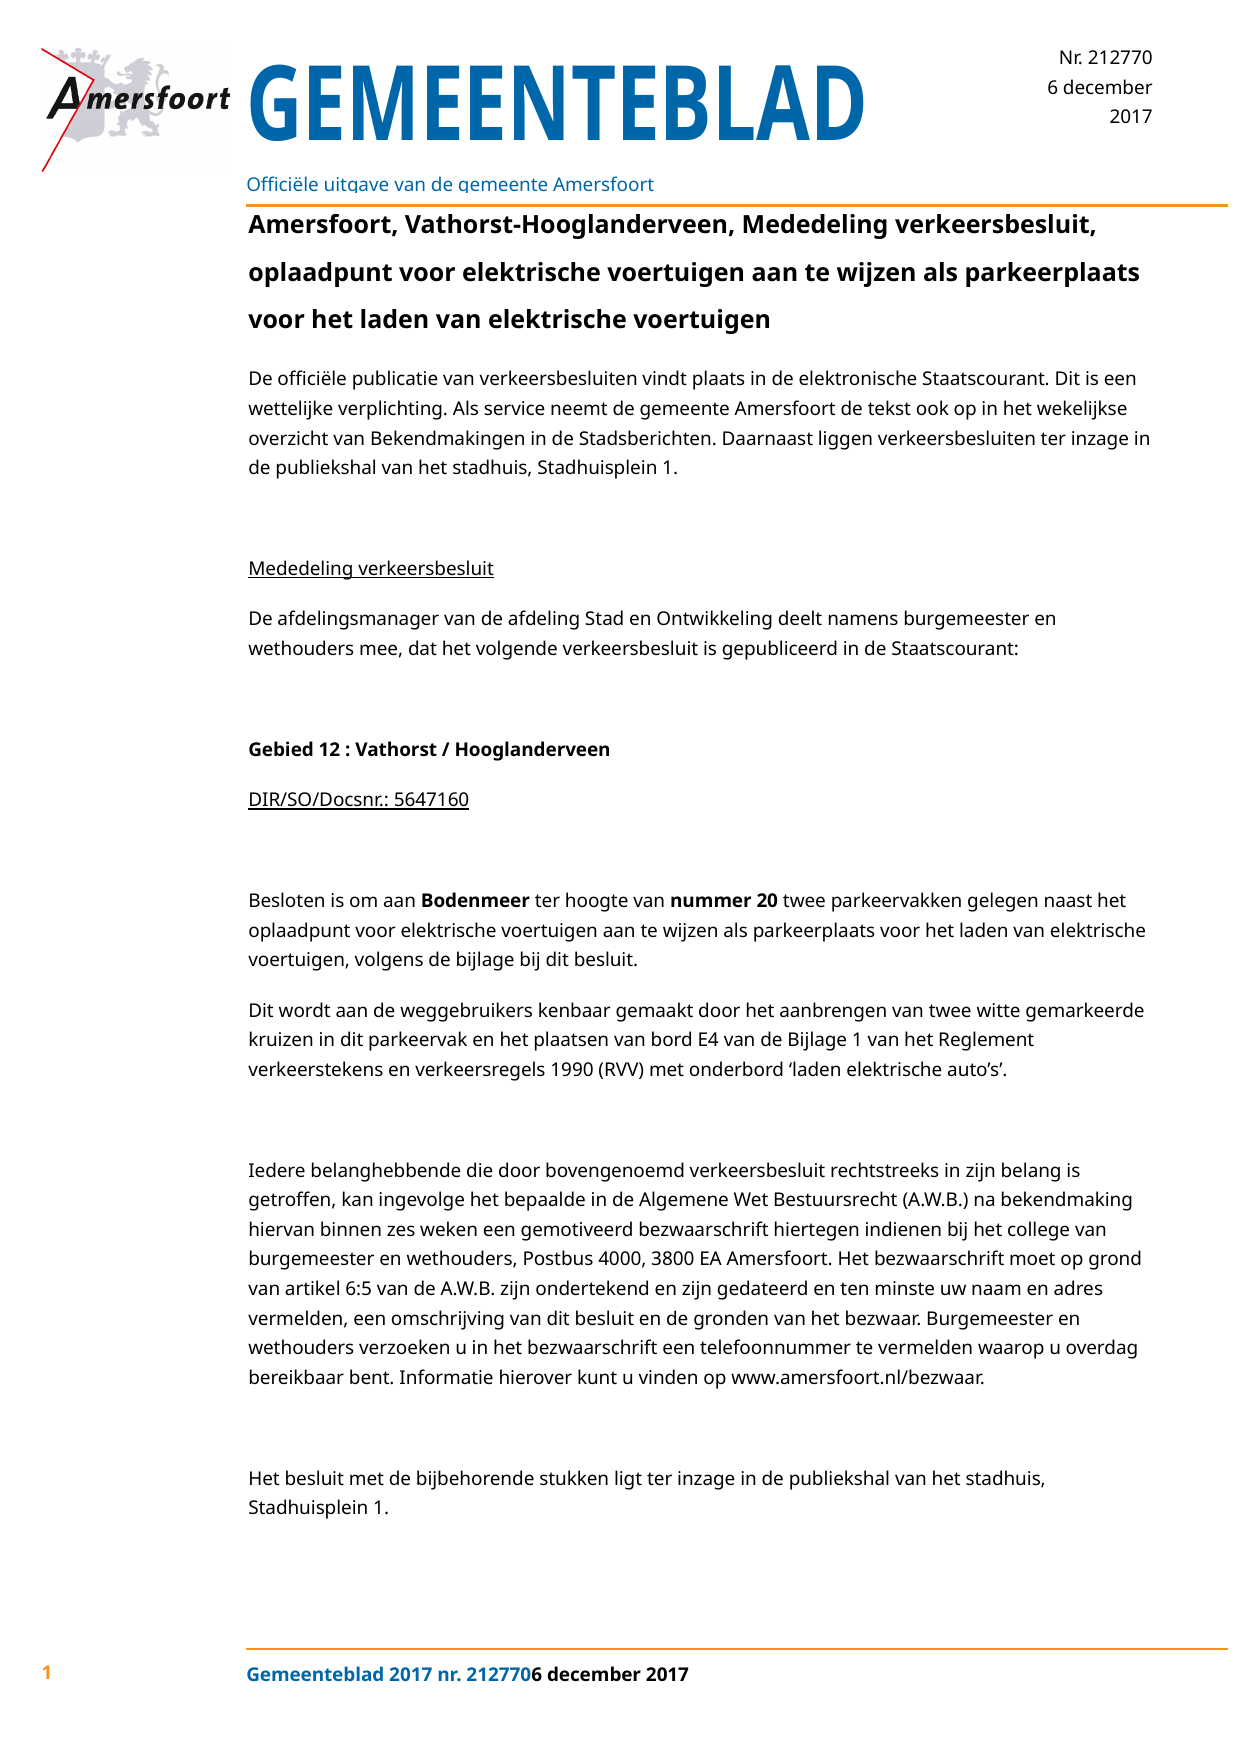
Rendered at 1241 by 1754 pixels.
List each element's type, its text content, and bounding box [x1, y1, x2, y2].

text De afdelingsmanager van de afdeling Stad en Ontwikkeling deelt namens burgemeester en wethouders mee, dat het volgende verkeersbesluit is gepubliceerd in de Staatscourant: [248, 606, 1152, 661]
picture [41, 47, 231, 172]
text Dit wordt aan de weggebruikers kenbaar gemaakt door het aanbrengen van twee witte gemarkeerde kruizen in dit parkeervak en het plaatsen van bord E4 van de Bijlage 1 van het Reglement verkeerstekens en verkeersregels 1990 (RVV) met onderbord ‘laden elektrische auto’s’. [248, 997, 1152, 1082]
text Het besluit met de bijbehorende stukken ligt ter inzage in de publiekshal van het stadhuis, Stadhuisplein 1. [248, 1465, 1152, 1520]
text DIR/SO/Docsnr.: 5647160 [248, 786, 1152, 812]
text Besloten is om aan Bodenmeer ter hoogte van nummer 20 twee parkeervakken gelegen naast het oplaadpunt voor elektrische voertuigen aan te wijzen als parkeerplaats voor het laden van elektrische voertuigen, volgens de bijlage bij dit besluit. [248, 887, 1152, 972]
text Amersfoort, Vathorst-Hooglanderveen, Mededeling verkeersbesluit, oplaadpunt voor elektrische voertuigen aan te wijzen als parkeerplaats voor het laden van elektrische voertuigen [248, 207, 1152, 336]
text Mededeling verkeersbesluit [248, 555, 1152, 581]
text De officiële publicatie van verkeersbesluiten vindt plaats in de elektronische Staatscourant. Dit is een wettelijke verplichting. Als service neemt de gemeente Amersfoort de tekst ook op in het wekelijkse overzicht van Bekendmakingen in de Stadsberichten. Daarnaast liggen verkeersbesluiten ter inzage in de publiekshal van het stadhuis, Stadhuisplein 1. [248, 366, 1152, 480]
text Gebied 12 : Vathorst / Hooglanderveen [248, 736, 1152, 762]
text Iedere belanghebbende die door bovengenoemd verkeersbesluit rechtstreeks in zijn belang is getroffen, kan ingevolge het bepaalde in de Algemene Wet Bestuursrecht (A.W.B.) na bekendmaking hiervan binnen zes weken een gemotiveerd bezwaarschrift hiertegen indienen bij het college van burgemeester en wethouders, Postbus 4000, 3800 EA Amersfoort. Het bezwaarschrift moet op grond van artikel 6:5 van de A.W.B. zijn ondertekend en zijn gedateerd en ten minste uw naam en adres vermelden, een omschrijving van dit besluit en de gronden van het bezwaar. Burgemeester en wethouders verzoeken u in het bezwaarschrift een telefoonnummer te vermelden waarop u overdag bereikbaar bent. Informatie hierover kunt u vinden op www.amersfoort.nl/bezwaar. [248, 1157, 1152, 1389]
